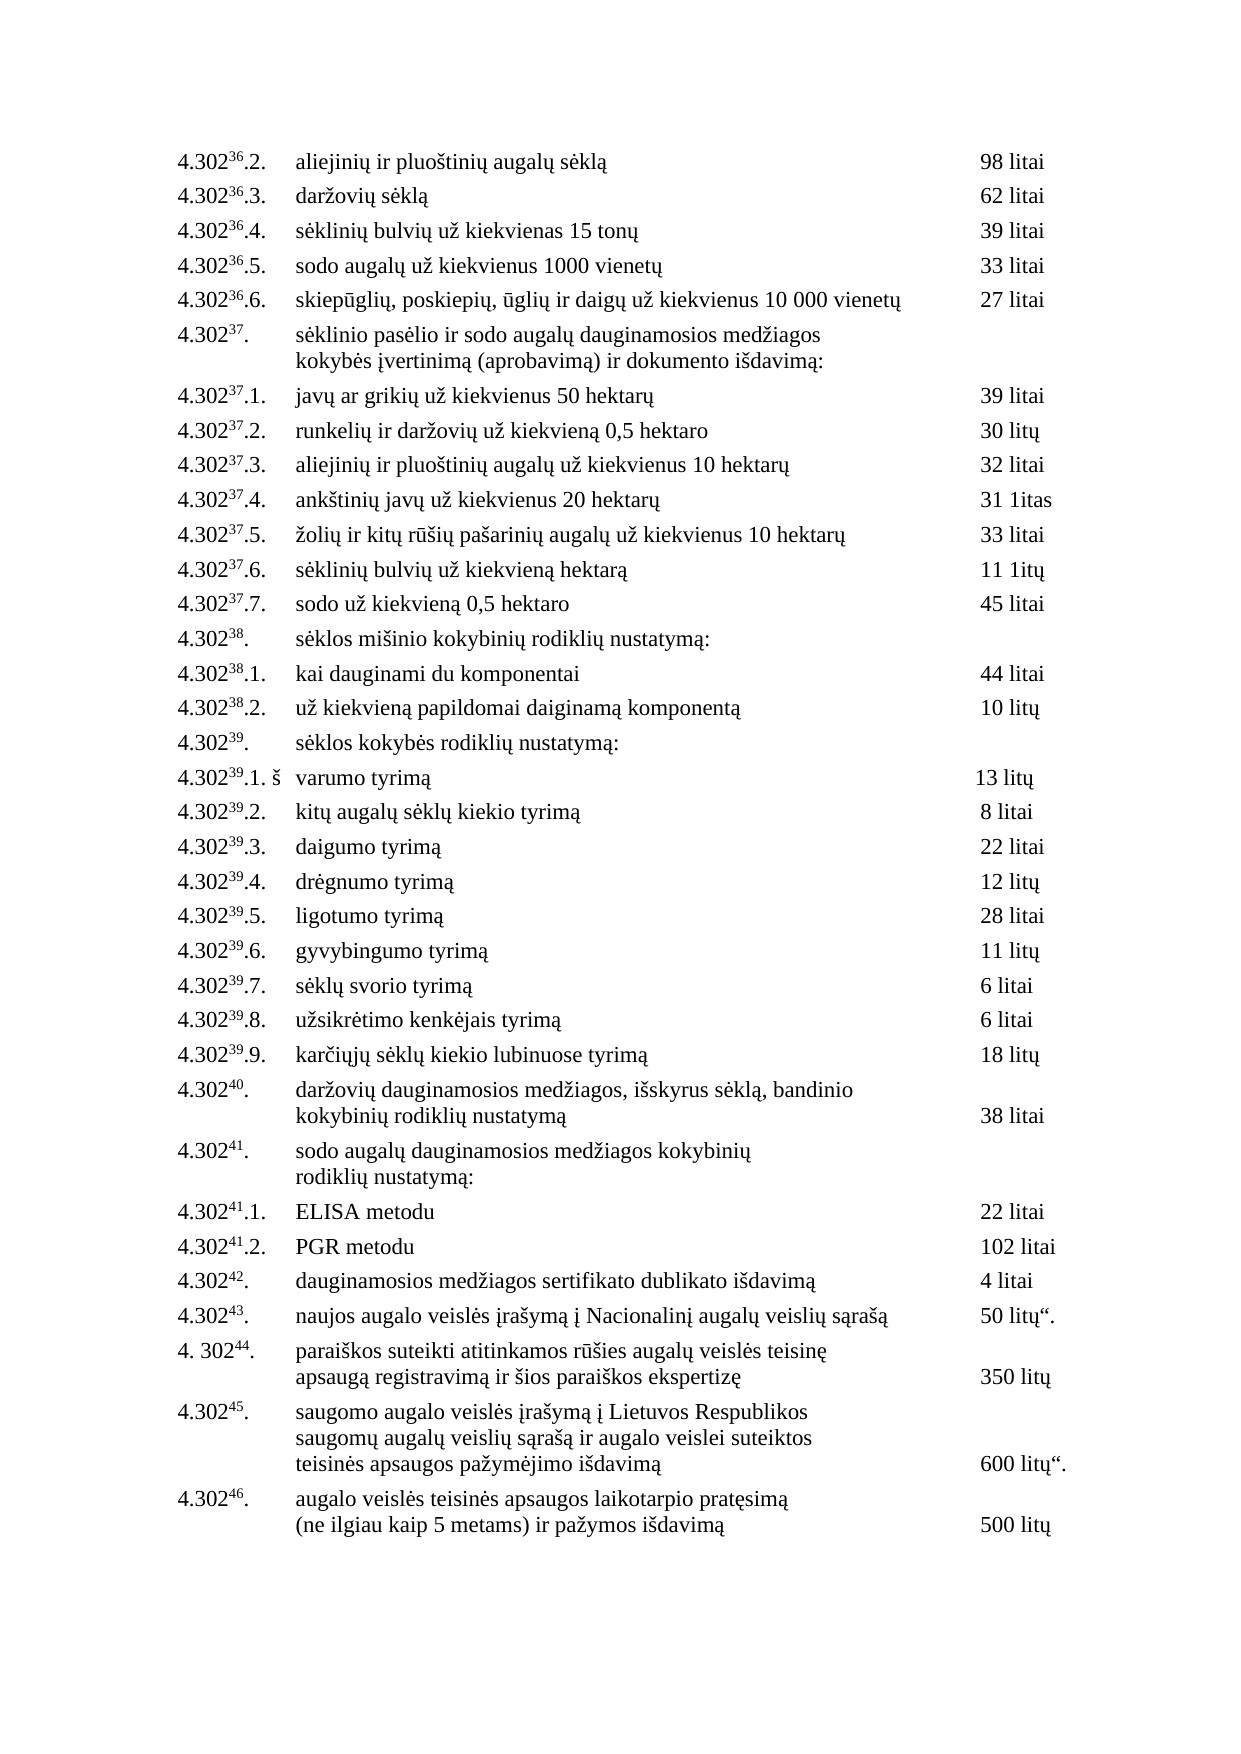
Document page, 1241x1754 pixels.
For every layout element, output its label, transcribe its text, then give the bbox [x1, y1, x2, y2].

text 4.30236.6. skiepūglių, poskiepių, ūglių ir daigų už kiekvienus 10 000 vienetų 27 litai [177, 286, 1122, 313]
text 4.30239.9. karčiųjų sėklų kiekio lubinuose tyrimą 18 litų [177, 1041, 1122, 1068]
text 4.30246. augalo veislės teisinės apsaugos laikotarpio pratęsimą (ne ilgiau kaip 5 metams) ir pažymos išdavimą 500 litų [177, 1485, 1122, 1538]
text 4.30236.4. sėklinių bulvių už kiekvienas 15 tonų 39 litai [177, 217, 1122, 243]
text 4.30239.6. gyvybingumo tyrimą 11 litų [177, 937, 1122, 963]
text 4.30239.3. daigumo tyrimą 22 litai [177, 833, 1122, 859]
text 4. 30244. paraiškos suteikti atitinkamos rūšies augalų veislės teisinę apsaugą registravimą ir šios paraiškos ekspertizę 350 litų [177, 1337, 1122, 1389]
text 4.30241.2. PGR metodu 102 litai [177, 1233, 1122, 1259]
text 4.30239.5. ligotumo tyrimą 28 litai [177, 902, 1122, 929]
text 4.30237.2. runkelių ir daržovių už kiekvieną 0,5 hektaro 30 litų [177, 417, 1122, 443]
text 4.30240. daržovių dauginamosios medžiagos, išskyrus sėklą, bandinio kokybinių rodiklių nustatymą 38 litai [177, 1076, 1122, 1129]
text 4.30236.2. aliejinių ir pluoštinių augalų sėklą 98 litai [177, 148, 1122, 174]
text 4.30236.5. sodo augalų už kiekvienus 1000 vienetų 33 litai [177, 252, 1122, 278]
text 4.30238.1. kai dauginami du komponentai 44 litai [177, 660, 1122, 686]
text 4.30243. naujos augalo veislės įrašymą į Nacionalinį augalų veislių sąrašą 50 litų“. [177, 1302, 1122, 1328]
text 4.30237.4. ankštinių javų už kiekvienus 20 hektarų 31 1itas [177, 486, 1122, 513]
text 4.30236.3. daržovių sėklą 62 litai [177, 182, 1122, 209]
text 4.30241. sodo augalų dauginamosios medžiagos kokybinių rodiklių nustatymą: [177, 1137, 1122, 1190]
text 4.30242. dauginamosios medžiagos sertifikato dublikato išdavimą 4 litai [177, 1267, 1122, 1294]
text 4.30237.1. javų ar grikių už kiekvienus 50 hektarų 39 litai [177, 382, 1122, 408]
text 4.30241.1. ELISA metodu 22 litai [177, 1198, 1122, 1224]
text 4.30238.2. už kiekvieną papildomai daiginamą komponentą 10 litų [177, 694, 1122, 721]
text 4.30239.2. kitų augalų sėklų kiekio tyrimą 8 litai [177, 798, 1122, 825]
text 4.30238. sėklos mišinio kokybinių rodiklių nustatymą: [177, 625, 1122, 651]
text 4.30239.1. š varumo tyrimą 13 litų [177, 764, 1122, 790]
text 4.30239.7. sėklų svorio tyrimą 6 litai [177, 972, 1122, 998]
text 4.30237.7. sodo už kiekvieną 0,5 hektaro 45 litai [177, 590, 1122, 617]
text 4.30237.3. aliejinių ir pluoštinių augalų už kiekvienus 10 hektarų 32 litai [177, 452, 1122, 478]
text 4.30239. sėklos kokybės rodiklių nustatymą: [177, 729, 1122, 755]
text 4.30237. sėklinio pasėlio ir sodo augalų dauginamosios medžiagos kokybės įvertinimą (aprobavimą) ir dokumento išdavimą: [177, 321, 1122, 374]
text 4.30237.6. sėklinių bulvių už kiekvieną hektarą 11 1itų [177, 556, 1122, 582]
text 4.30239.4. drėgnumo tyrimą 12 litų [177, 868, 1122, 894]
text 4.30239.8. užsikrėtimo kenkėjais tyrimą 6 litai [177, 1007, 1122, 1033]
text 4.30245. saugomo augalo veislės įrašymą į Lietuvos Respublikos saugomų augalų veislių sąrašą ir augalo veislei suteiktos teisinės apsaugos pažymėjimo išdavimą 600 litų“. [177, 1398, 1122, 1477]
text 4.30237.5. žolių ir kitų rūšių pašarinių augalų už kiekvienus 10 hektarų 33 litai [177, 521, 1122, 547]
